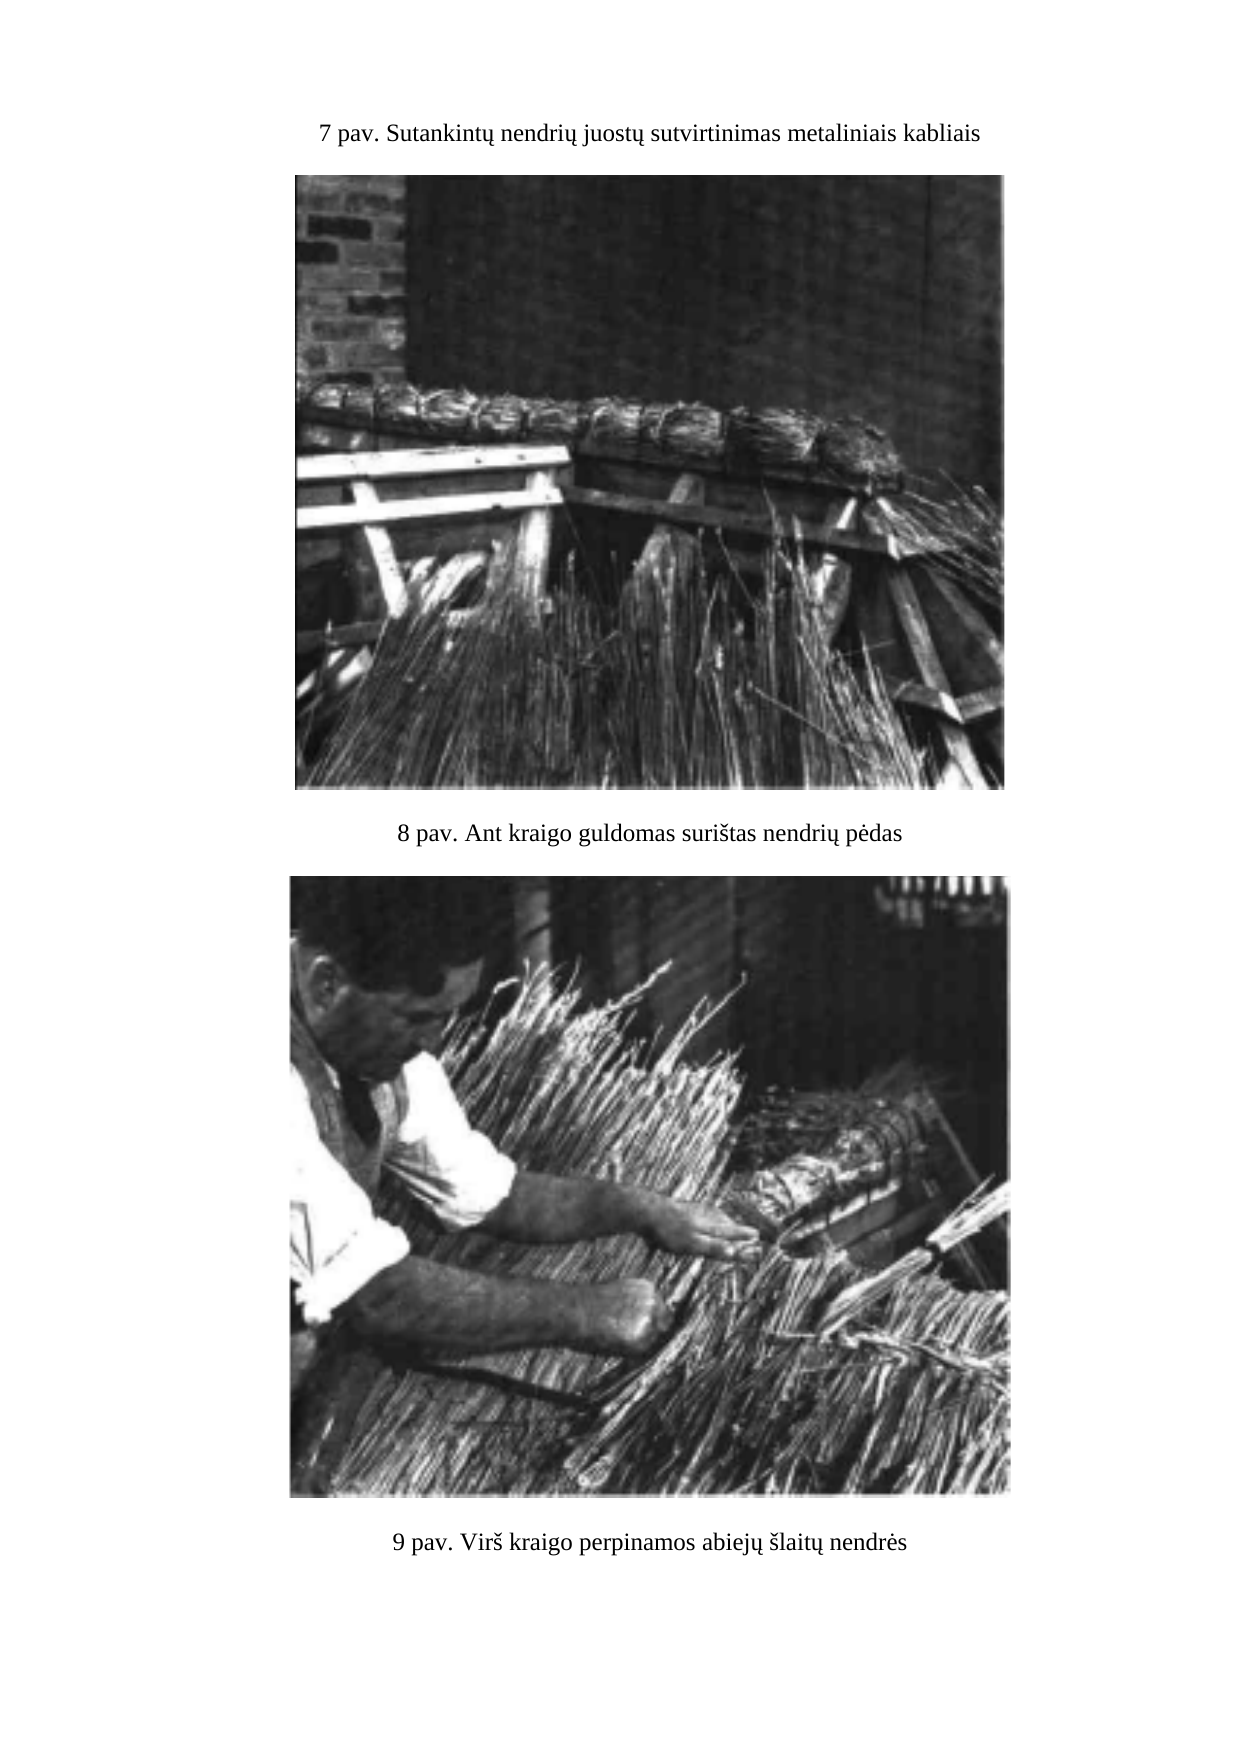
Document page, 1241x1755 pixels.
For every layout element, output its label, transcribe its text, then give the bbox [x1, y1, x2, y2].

text 9 pav. Virš kraigo perpinamos abiejų šlaitų nendrės [177, 1527, 1122, 1555]
text 8 pav. Ant kraigo guldomas surištas nendrių pėdas [177, 818, 1122, 847]
text 7 pav. Sutankintų nendrių juostų sutvirtinimas metaliniais kabliais [177, 118, 1122, 147]
